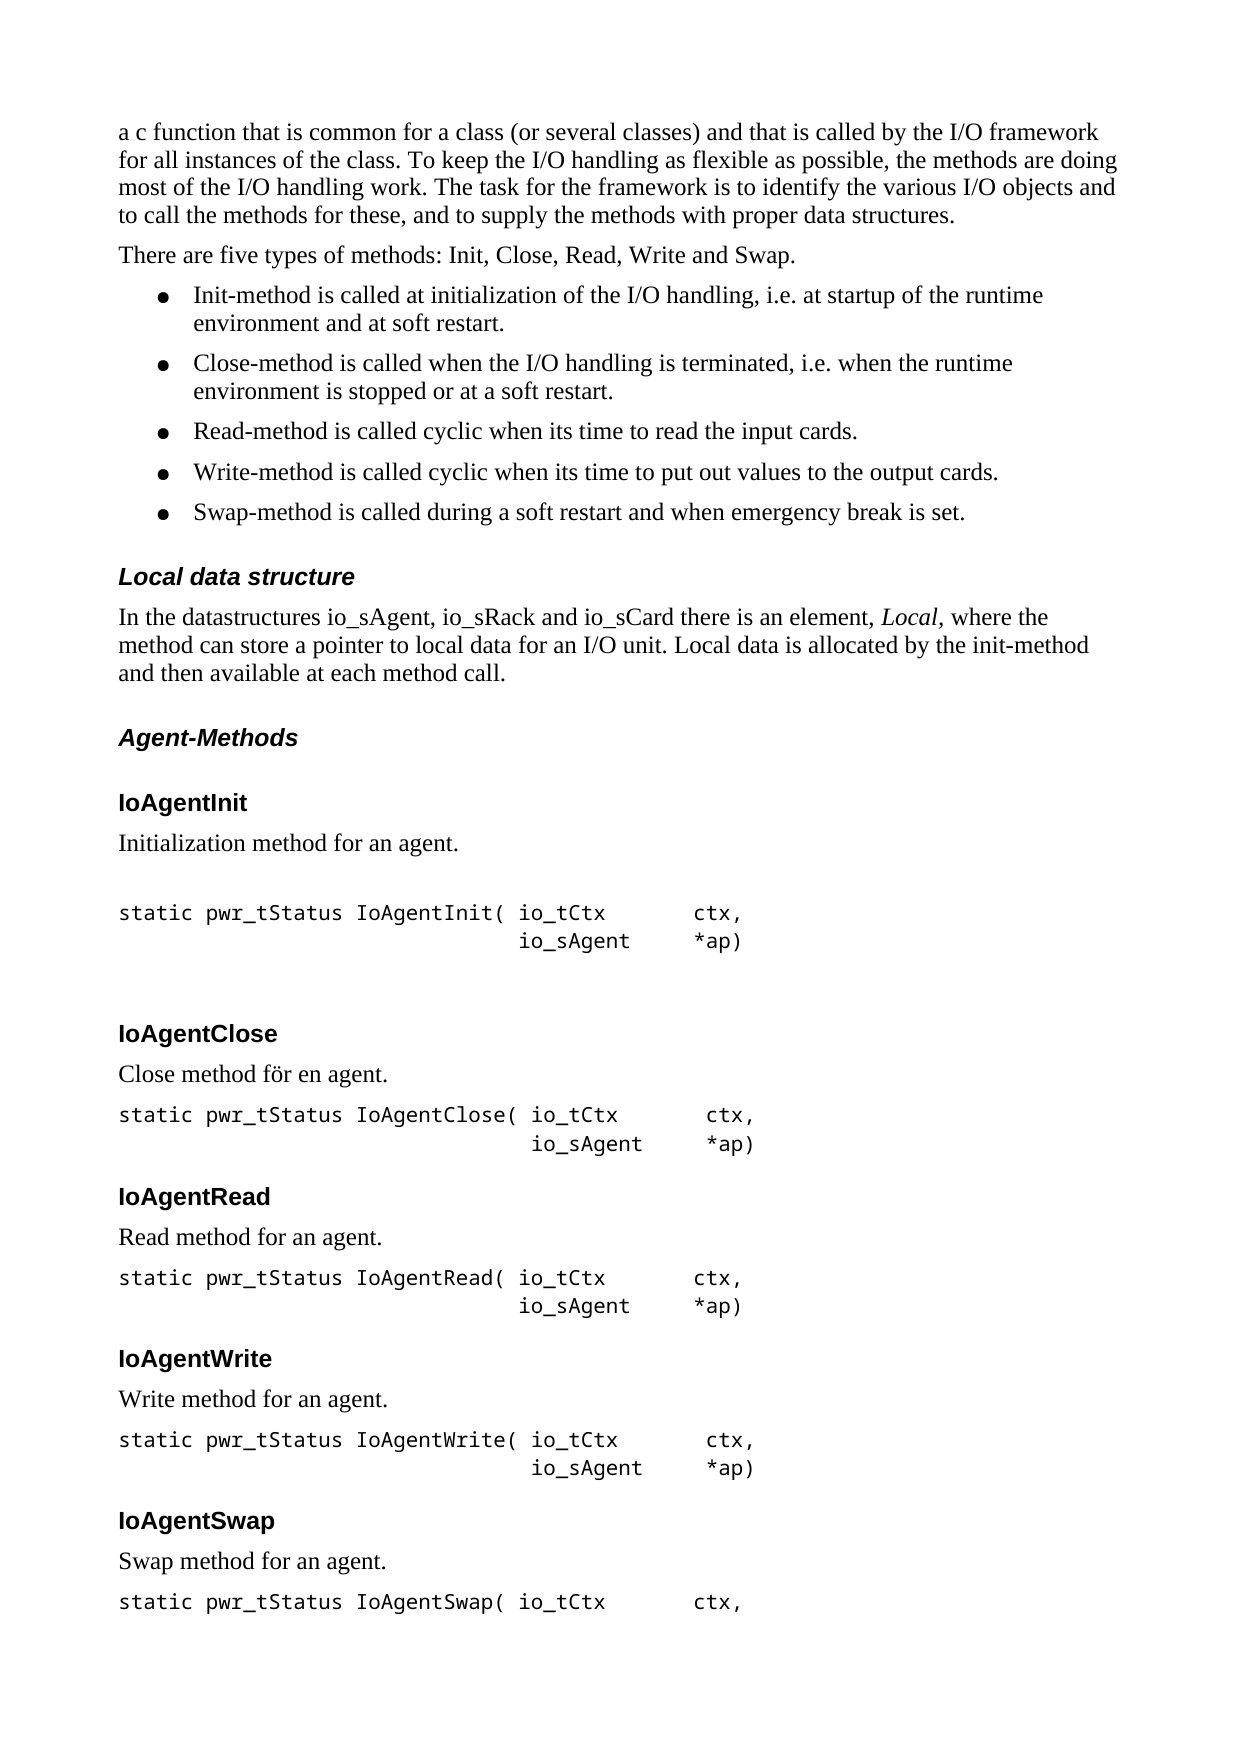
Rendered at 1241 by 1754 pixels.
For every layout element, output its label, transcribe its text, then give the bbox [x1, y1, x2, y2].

text static pwr_tStatus IoAgentClose( io_tCtx ctx, [118, 1101, 1122, 1129]
text a c function that is common for a class (or several classes) and that is called by the I/O framework for all instances of the class. To keep the I/O handling as flexible as possible, the methods are doing most of the I/O handling work. The task for the framework is to identify the various I/O objects and to call the methods for these, and to supply the methods with proper data structures. [118, 118, 1122, 229]
text In the datastructures io_sAgent, io_sRack and io_sCard there is an element, Local, where the method can store a pointer to local data for an I/O unit. Local data is allocated by the init-method and then available at each method call. [118, 603, 1122, 686]
text Close method för en agent. [118, 1060, 1122, 1088]
text io_sAgent *ap) [118, 1291, 1122, 1320]
subtitle IoAgentSwap [118, 1507, 1122, 1535]
subtitle IoAgentInit [118, 789, 1122, 817]
text static pwr_tStatus IoAgentSwap( io_tCtx ctx, [118, 1587, 1122, 1616]
text io_sAgent *ap) [118, 1453, 1122, 1482]
text io_sAgent *ap) [118, 926, 1122, 955]
subtitle Local data structure [118, 563, 1122, 591]
text io_sAgent *ap) [118, 1129, 1122, 1157]
text Initialization method for an agent. [118, 829, 1122, 857]
list Read-method is called cyclic when its time to read the input cards. [156, 417, 1122, 445]
text Swap method for an agent. [118, 1547, 1122, 1575]
text Write method for an agent. [118, 1385, 1122, 1413]
text static pwr_tStatus IoAgentRead( io_tCtx ctx, [118, 1263, 1122, 1291]
text Read method for an agent. [118, 1223, 1122, 1250]
list Init-method is called at initialization of the I/O handling, i.e. at startup of the runtime environment and at soft restart. [156, 282, 1122, 337]
text static pwr_tStatus IoAgentWrite( io_tCtx ctx, [118, 1425, 1122, 1453]
subtitle Agent-Methods [118, 724, 1122, 752]
list Close-method is called when the I/O handling is terminated, i.e. when the runtime environment is stopped or at a soft restart. [156, 349, 1122, 405]
text There are five types of methods: Init, Close, Read, Write and Swap. [118, 241, 1122, 269]
list Write-method is called cyclic when its time to put out values to the output cards. [156, 458, 1122, 485]
subtitle IoAgentRead [118, 1182, 1122, 1210]
subtitle IoAgentClose [118, 1020, 1122, 1048]
subtitle IoAgentWrite [118, 1345, 1122, 1372]
text static pwr_tStatus IoAgentInit( io_tCtx ctx, [118, 898, 1122, 926]
list Swap-method is called during a soft restart and when emergency break is set. [156, 498, 1122, 526]
